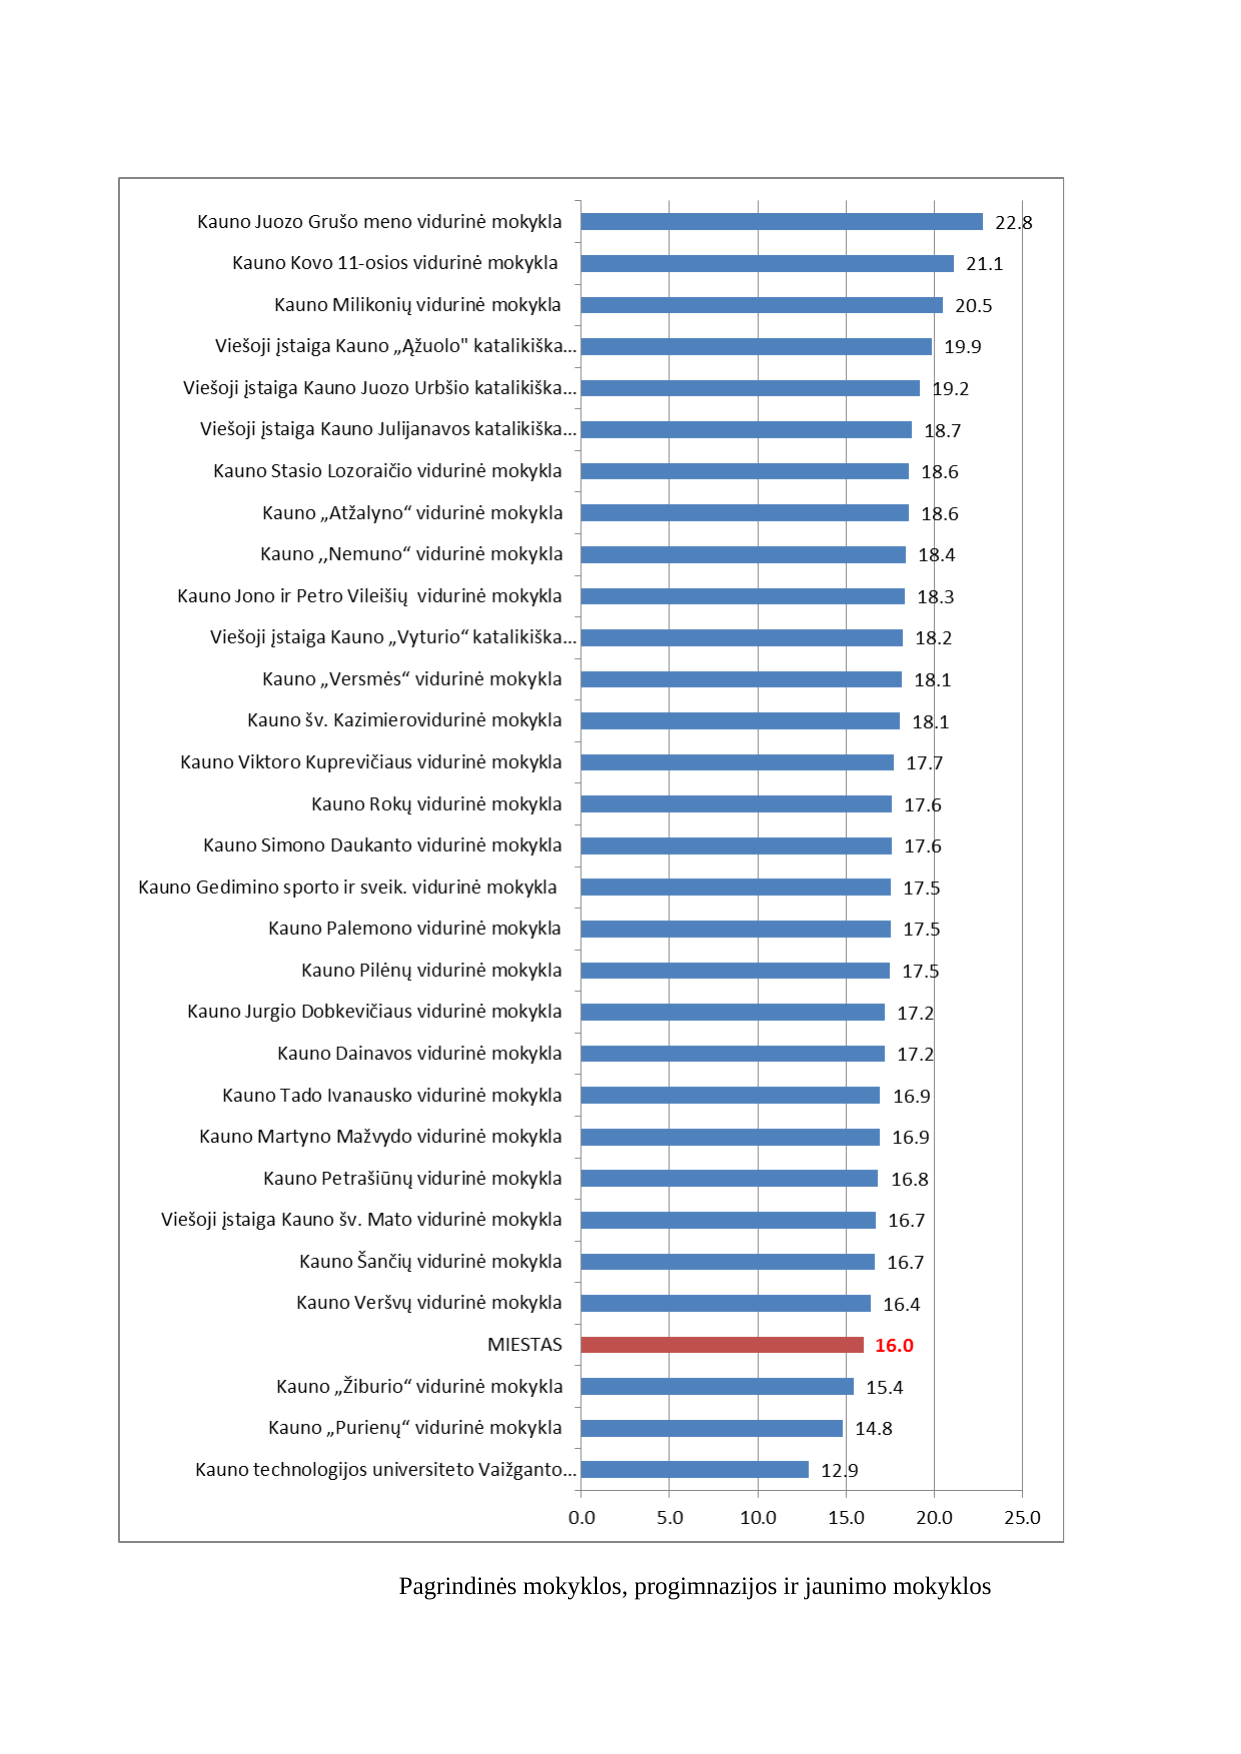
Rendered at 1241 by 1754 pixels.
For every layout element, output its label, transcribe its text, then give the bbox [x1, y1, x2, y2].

text Pagrindinės mokyklos, progimnazijos ir jaunimo mokyklos [118, 1571, 1122, 1600]
